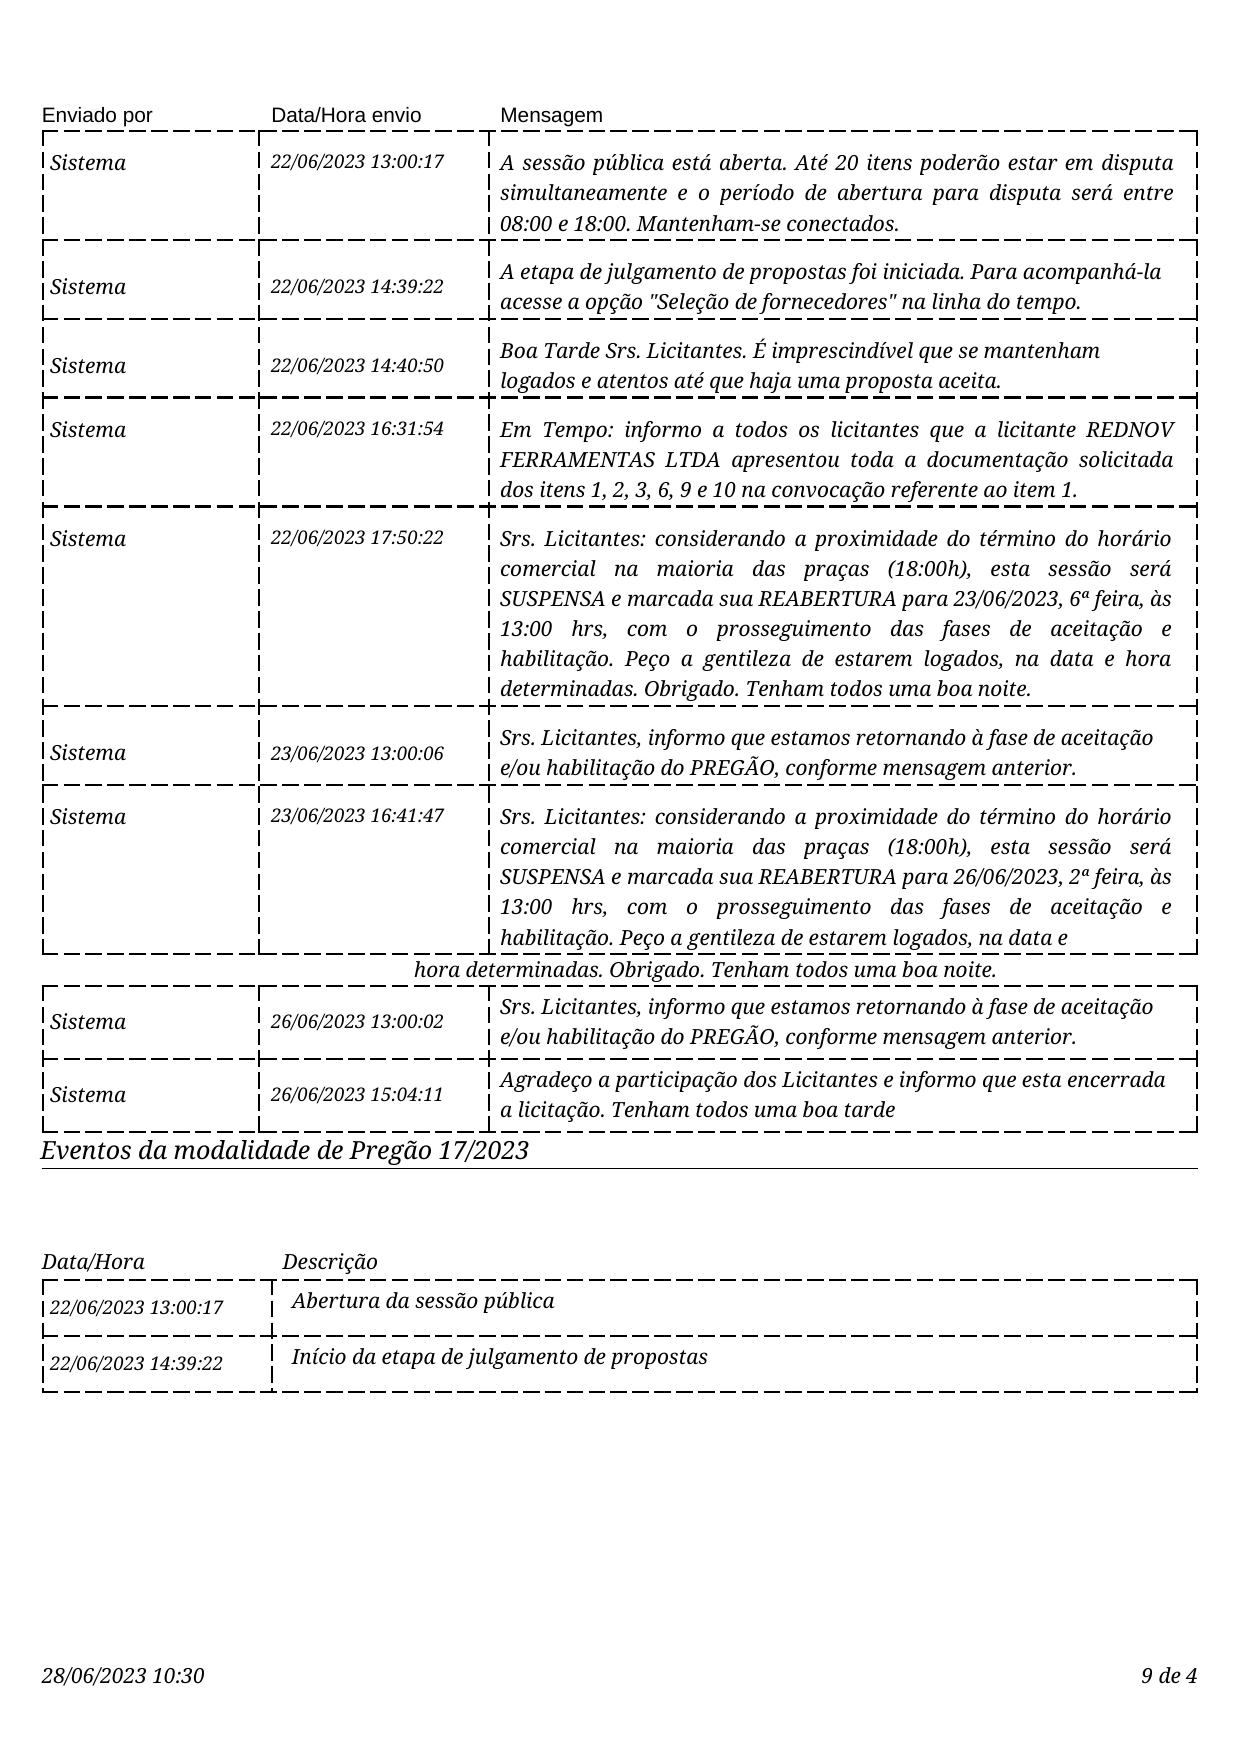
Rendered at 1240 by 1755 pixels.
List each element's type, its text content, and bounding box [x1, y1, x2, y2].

table_header 22/06/2023 13:00:17 [43, 1279, 272, 1335]
text hora determinadas. Obrigado. Tenham todos uma boa noite. [42, 955, 1000, 983]
text Data/Hora Descrição [42, 1247, 1200, 1276]
table_cell Sistema [43, 784, 259, 953]
table_cell Sistema [43, 705, 259, 783]
table_cell 26/06/2023 15:04:11 [259, 1058, 488, 1131]
table_cell Boa Tarde Srs. Licitantes. É imprescindível que se mantenham logados e atentos até que haja uma proposta aceita. [489, 318, 1197, 396]
table_cell Início da etapa de julgamento de propostas [272, 1335, 1197, 1391]
table_cell Srs. Licitantes, informo que estamos retornando à fase de aceitação e/ou habilitação do PREGÃO, conforme mensagem anterior. [489, 705, 1197, 783]
text Enviado por Data/Hora envio Mensagem [42, 103, 1200, 127]
table_cell 22/06/2023 14:39:22 [43, 1335, 272, 1391]
table_header 22/06/2023 13:00:17 [259, 130, 488, 239]
table_cell 23/06/2023 13:00:06 [259, 705, 488, 783]
table_cell 23/06/2023 16:41:47 [259, 784, 488, 953]
table_cell 22/06/2023 17:50:22 [259, 505, 488, 704]
table_cell Sistema [43, 396, 259, 505]
table_header Sistema [43, 985, 259, 1058]
table_header Sistema [43, 130, 259, 239]
table_cell Sistema [43, 505, 259, 704]
table_cell 22/06/2023 16:31:54 [259, 396, 488, 505]
table_header A sessão pública está aberta. Até 20 itens poderão estar em disputa simultaneamente e o período de abertura para disputa será entre 08:00 e 18:00. Mantenham-se conectados. [489, 130, 1197, 239]
table_cell Agradeço a participação dos Licitantes e informo que esta encerrada a licitação. Tenham todos uma boa tarde [489, 1058, 1197, 1131]
table_cell 22/06/2023 14:40:50 [259, 318, 488, 396]
table_cell Srs. Licitantes: considerando a proximidade do término do horário comercial na maioria das praças (18:00h), esta sessão será SUSPENSA e marcada sua REABERTURA para 26/06/2023, 2ª feira, às 13:00 hrs, com o prosseguimento das fases de aceitação e habilitação. Peço a gentileza de estarem logados, na data e [489, 784, 1197, 953]
table_cell Sistema [43, 239, 259, 317]
text Eventos da modalidade de Pregão 17/2023 [40, 1133, 1200, 1167]
table_cell 22/06/2023 14:39:22 [259, 239, 488, 317]
table_cell Em Tempo: informo a todos os licitantes que a licitante REDNOV FERRAMENTAS LTDA apresentou toda a documentação solicitada dos itens 1, 2, 3, 6, 9 e 10 na convocação referente ao item 1. [489, 396, 1197, 505]
table_header Abertura da sessão pública [272, 1279, 1197, 1335]
table_cell Srs. Licitantes: considerando a proximidade do término do horário comercial na maioria das praças (18:00h), esta sessão será SUSPENSA e marcada sua REABERTURA para 23/06/2023, 6ª feira, às 13:00 hrs, com o prosseguimento das fases de aceitação e habilitação. Peço a gentileza de estarem logados, na data e hora determinadas. Obrigado. Tenham todos uma boa noite. [489, 505, 1197, 704]
table_cell Sistema [43, 318, 259, 396]
table_header Srs. Licitantes, informo que estamos retornando à fase de aceitação e/ou habilitação do PREGÃO, conforme mensagem anterior. [489, 985, 1197, 1058]
table_cell A etapa de julgamento de propostas foi iniciada. Para acompanhá-la acesse a opção "Seleção de fornecedores" na linha do tempo. [489, 239, 1197, 317]
table_cell Sistema [43, 1058, 259, 1131]
table_header 26/06/2023 13:00:02 [259, 985, 488, 1058]
